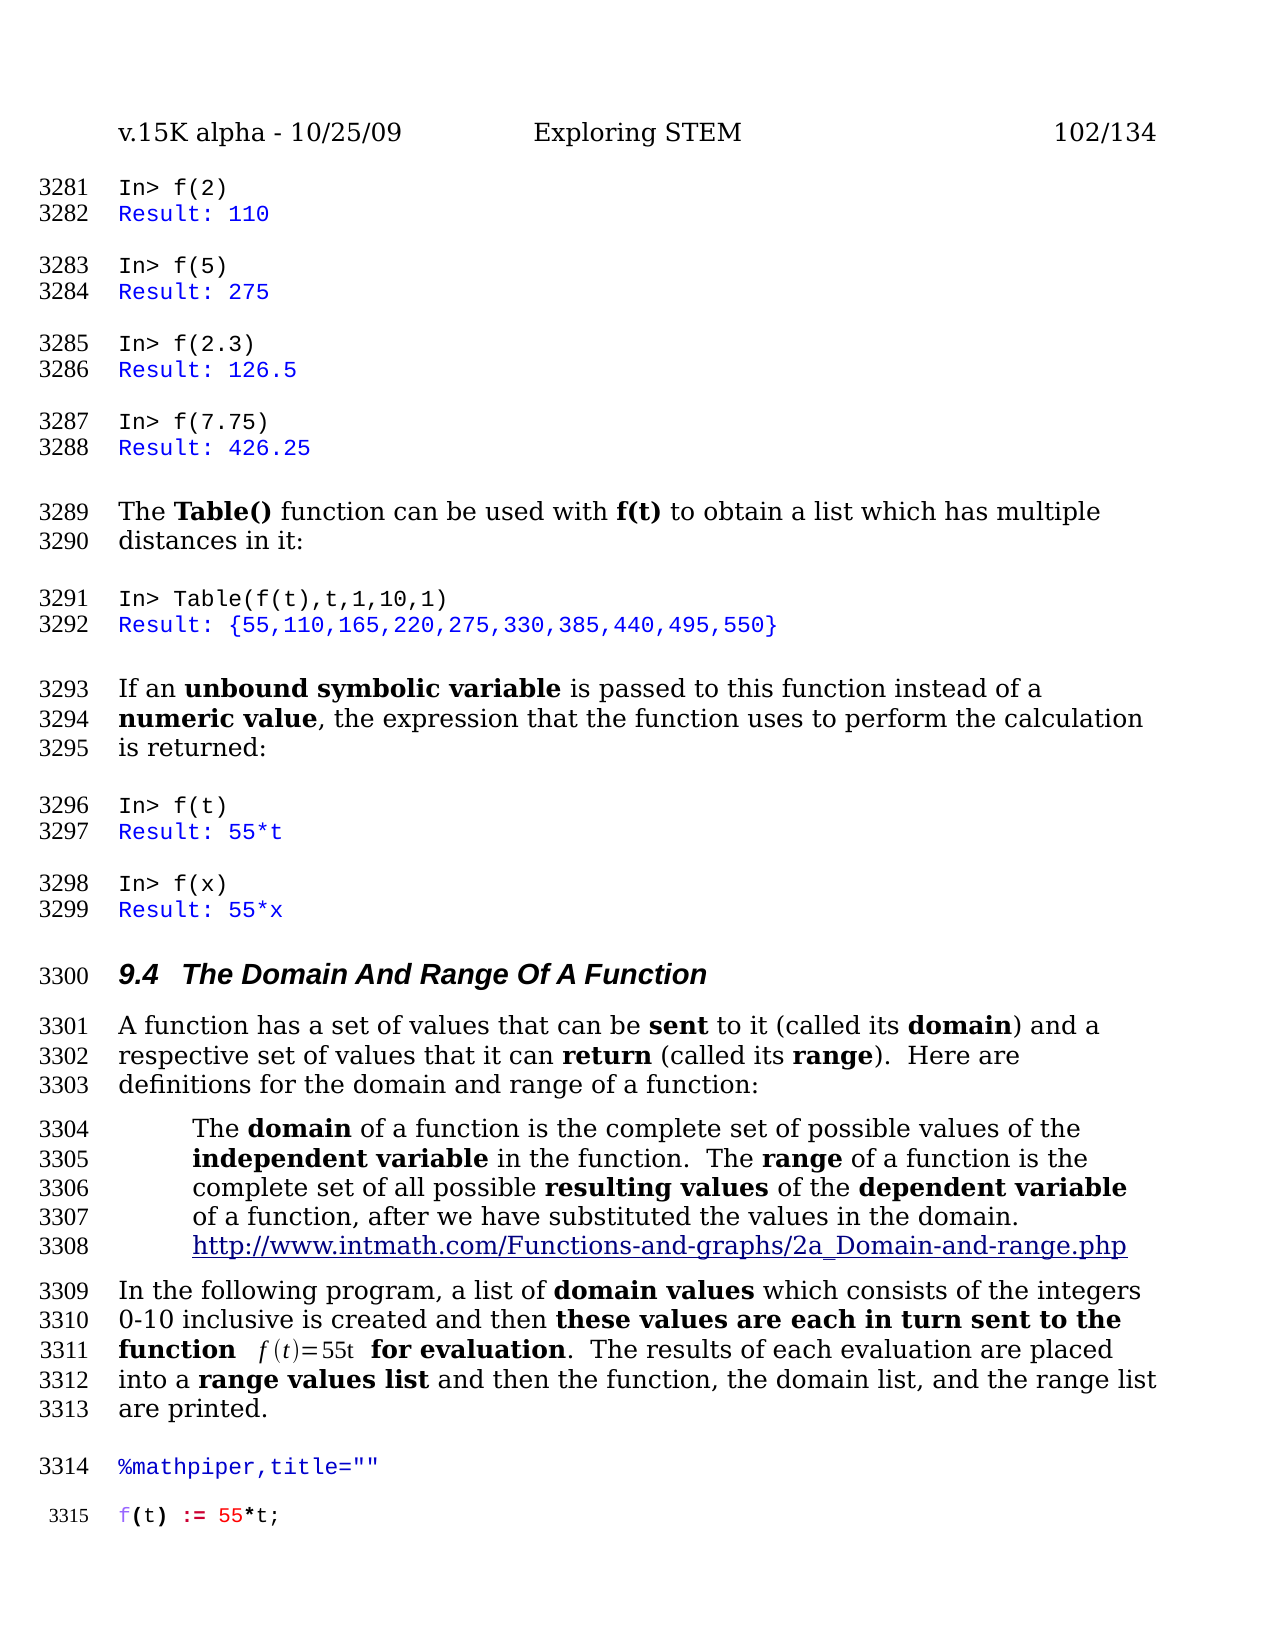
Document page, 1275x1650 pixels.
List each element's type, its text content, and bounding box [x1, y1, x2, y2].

subtitle The Domain And Range Of A Function [118, 957, 1157, 990]
text f(t) := 55*t; [118, 1505, 1157, 1528]
text If an unbound symbolic variable is passed to this function instead of a numeric value, the expression that the function uses to perform the calculation is returned: [118, 674, 1157, 762]
text In> f(5) [118, 254, 1157, 281]
text Result: 55*t [118, 820, 1157, 846]
text In> f(2.3) [118, 332, 1157, 358]
text In> f(2) [118, 177, 1157, 203]
text The domain of a function is the complete set of possible values of the independent variable in the function. The range of a function is the complete set of all possible resulting values of the dependent variable of a function, after we have substituted the values in the domain. http://www.intmath.com/Functions-and-graphs/2a_Domain-and-range.php [192, 1114, 1157, 1261]
text In the following program, a list of domain values which consists of the integers 0-10 inclusive is created and then these values are each in turn sent to the functionfor evaluation. The results of each evaluation are placed into a range values list and then the function, the domain list, and the range list are printed. [118, 1276, 1157, 1423]
text The Table() function can be used with f(t) to obtain a list which has multiple distances in it: [118, 497, 1157, 556]
text In> Table(f(t),t,1,10,1) [118, 587, 1157, 613]
text Result: 426.25 [118, 436, 1157, 462]
text A function has a set of values that can be sent to it (called its domain) and a respective set of values that it can return (called its range). Here are definitions for the domain and range of a function: [118, 1011, 1157, 1099]
text Result: 275 [118, 281, 1157, 306]
text Result: 126.5 [118, 358, 1157, 384]
text Result: {55,110,165,220,275,330,385,440,495,550} [118, 613, 1157, 639]
text In> f(7.75) [118, 410, 1157, 436]
text In> f(x) [118, 872, 1157, 898]
text In> f(t) [118, 794, 1157, 820]
text Result: 55*x [118, 898, 1157, 924]
text Result: 110 [118, 203, 1157, 229]
text %mathpiper,title="" [118, 1455, 1157, 1481]
